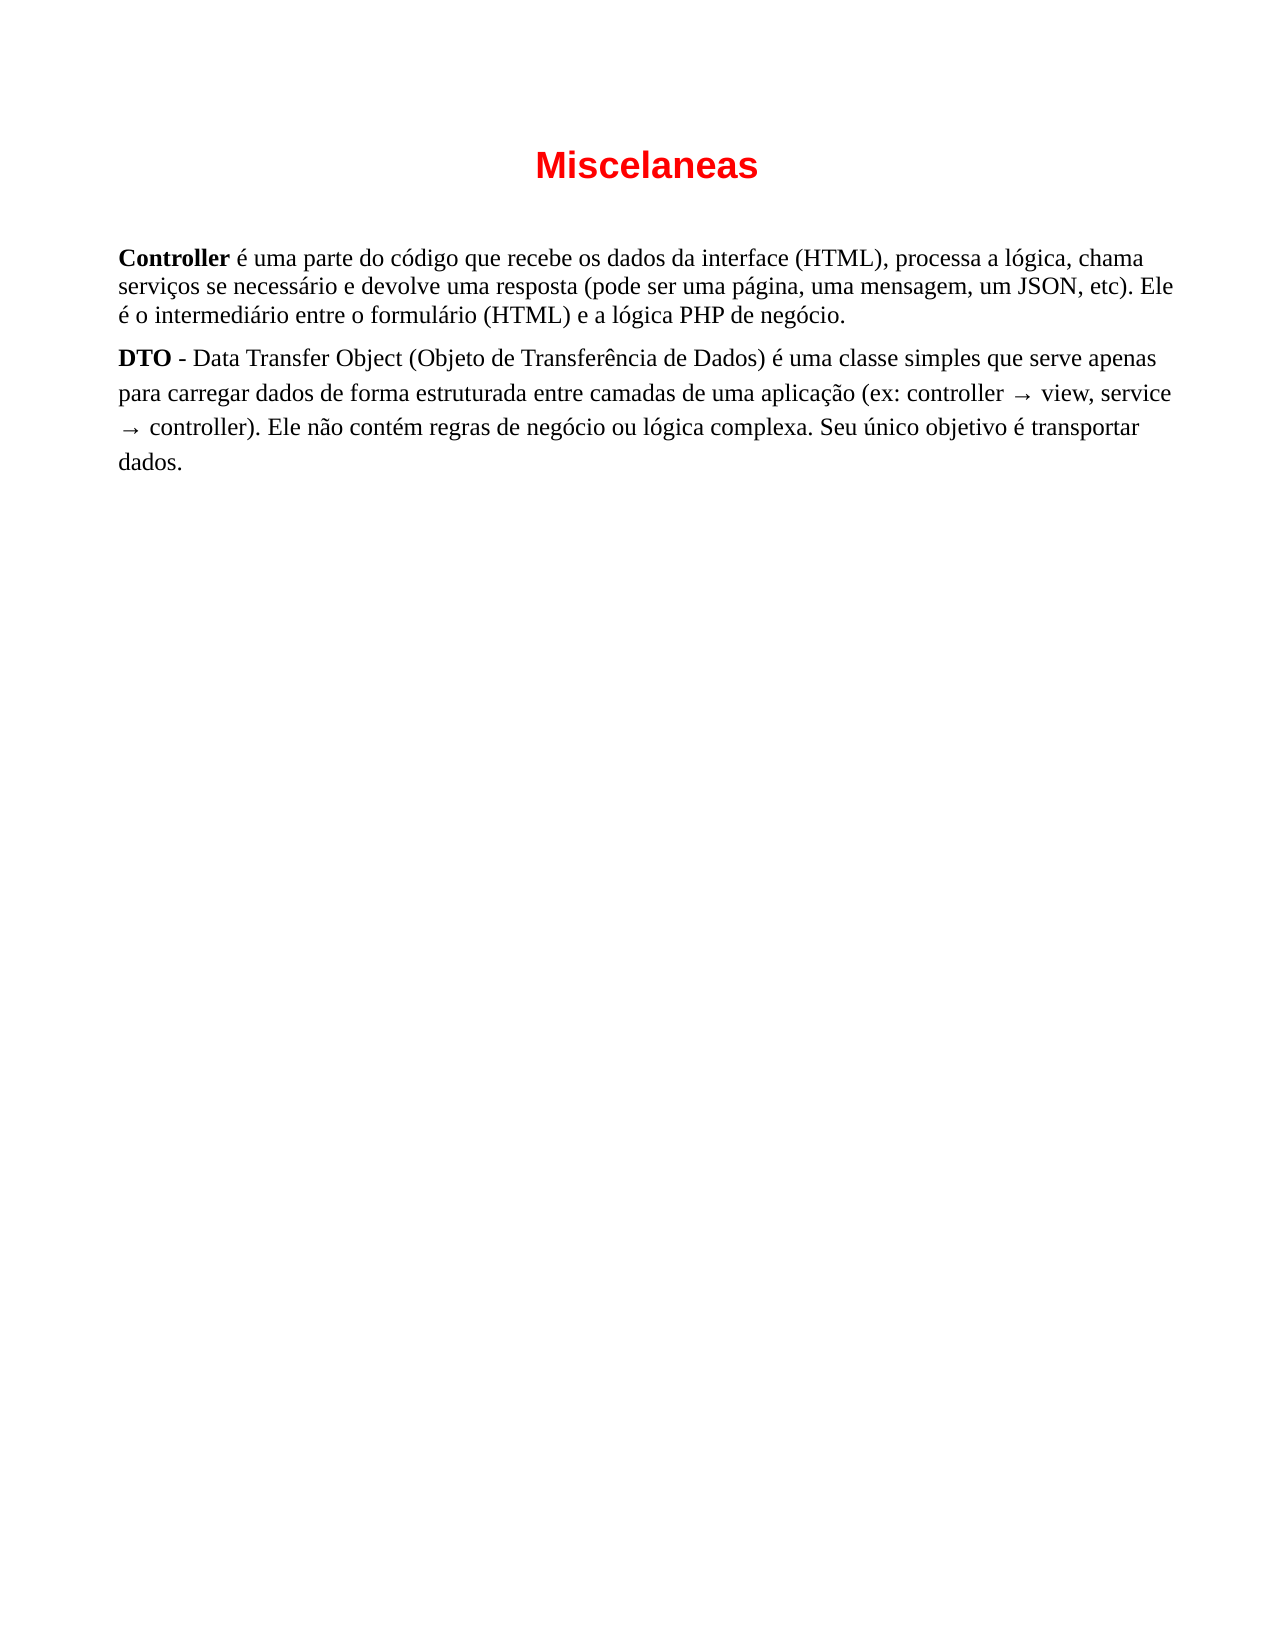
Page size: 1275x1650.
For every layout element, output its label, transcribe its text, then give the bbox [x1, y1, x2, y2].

text Controller é uma parte do código que recebe os dados da interface (HTML), processa a lógica, chama serviços se necessário e devolve uma resposta (pode ser uma página, uma mensagem, um JSON, etc). Ele é o intermediário entre o formulário (HTML) e a lógica PHP de negócio. [118, 243, 1175, 329]
text DTO - Data Transfer Object (Objeto de Transferência de Dados) é uma classe simples que serve apenas para carregar dados de forma estruturada entre camadas de uma aplicação (ex: controller → view, service → controller). Ele não contém regras de negócio ou lógica complexa. Seu único objetivo é transportar dados. [118, 343, 1175, 476]
subtitle Miscelaneas [118, 143, 1175, 187]
